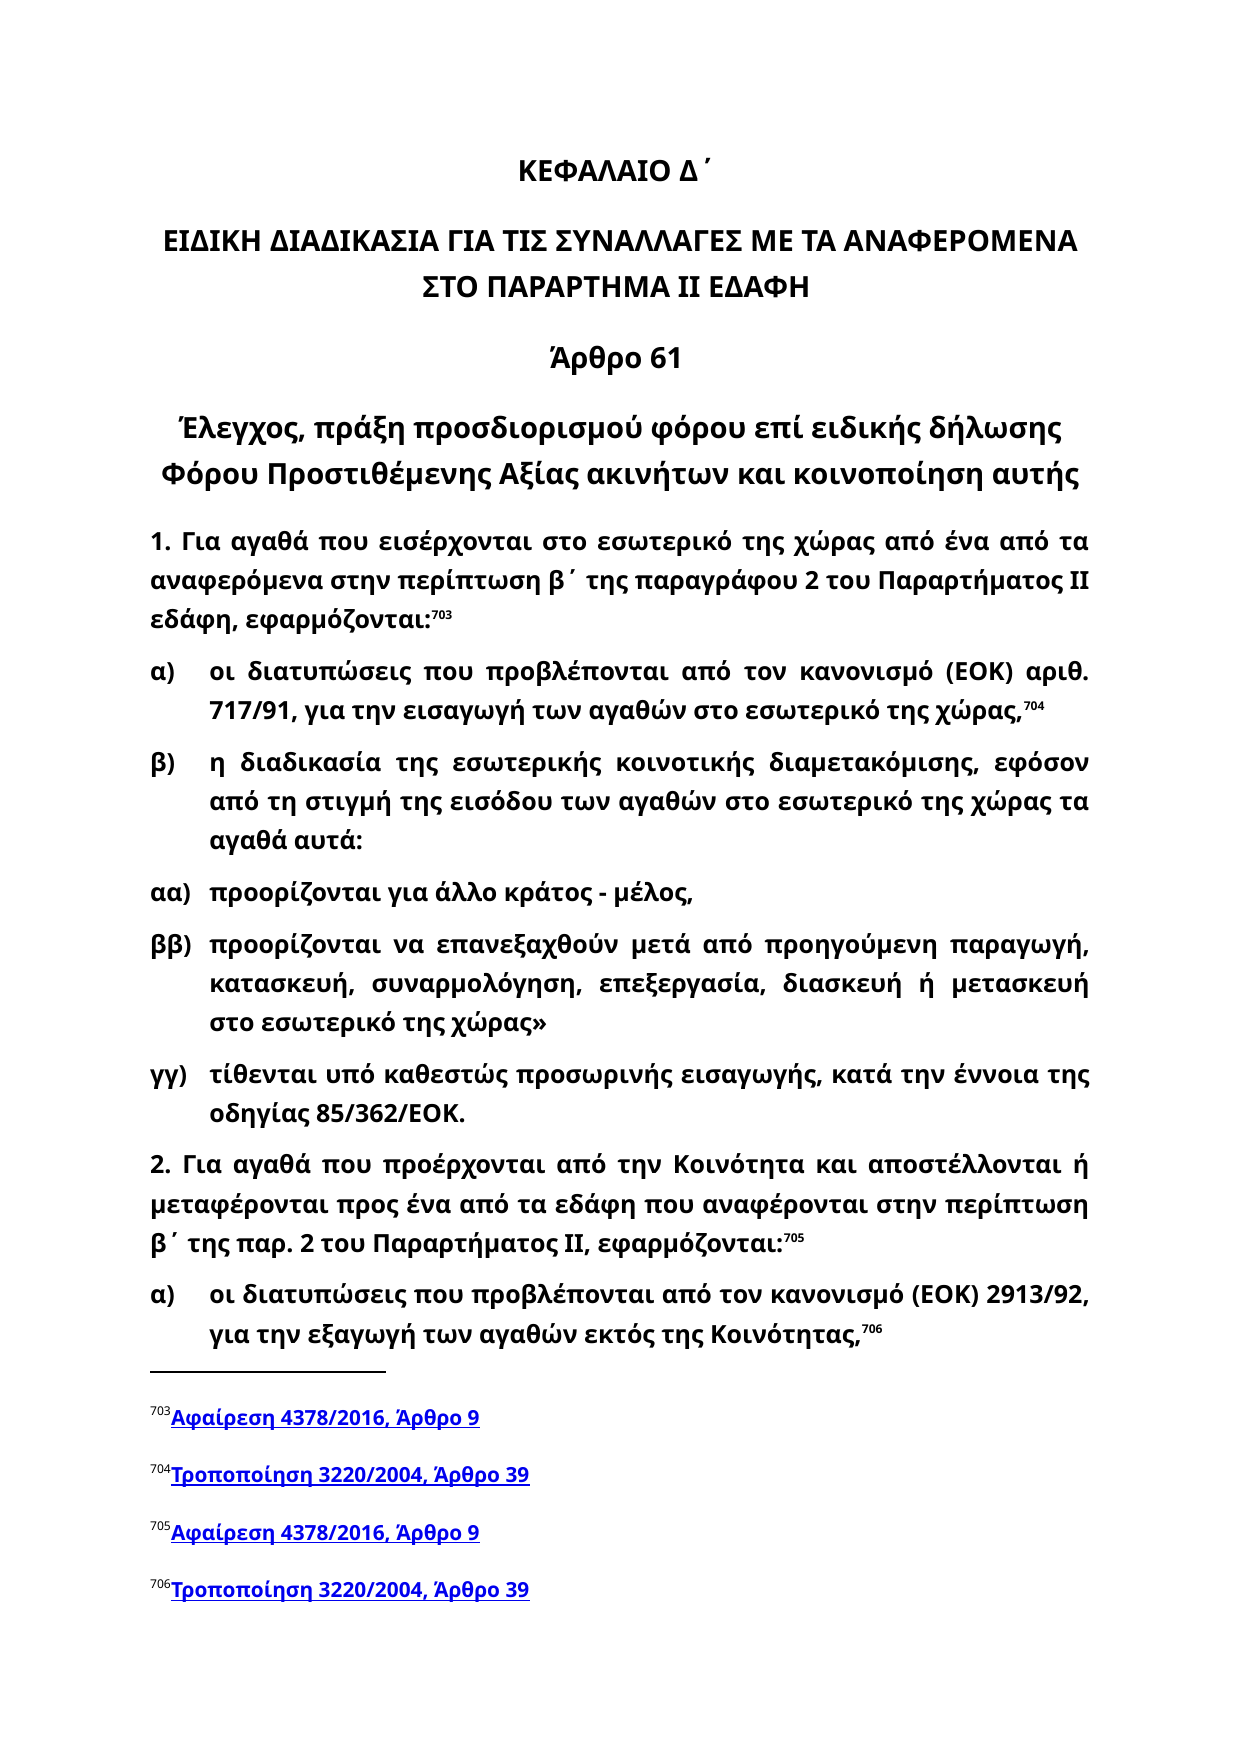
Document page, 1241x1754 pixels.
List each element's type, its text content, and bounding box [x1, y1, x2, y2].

list ββ) προορίζονται να επανεξαχθούν μετά από προηγούμενη παραγωγή, κατασκευή, συναρμολόγηση, επεξεργασία, διασκευή ή μετασκευή στο εσωτερικό της χώρας» [150, 926, 1090, 1039]
subtitle ΕΙΔΙΚΗ ΔΙΑΔΙΚΑΣΙΑ ΓΙΑ ΤΙΣ ΣΥΝΑΛΛΑΓΕΣ ΜΕ ΤΑ ΑΝΑΦΕΡΟΜΕΝΑ ΣΤΟ ΠΑΡΑΡΤΗΜΑ II ΕΔΑΦΗ [150, 221, 1090, 306]
subtitle ΚΕΦΑΛΑΙΟ Δ΄ [150, 150, 1090, 190]
text Τροποποίηση 3220/2004, Άρθρο 39 [150, 1576, 1090, 1604]
subtitle Έλεγχος, πράξη προσδιορισμού φόρου επί ειδικής δήλωσης Φόρου Προστιθέμενης Αξίας ακινήτων και κοινοποίηση αυτής [150, 407, 1090, 493]
text 2. Για αγαθά που προέρχονται από την Κοινότητα και αποστέλλονται ή μεταφέρονται προς ένα από τα εδάφη που αναφέρονται στην περίπτωση β΄ της παρ. 2 του Παραρτήματος II, εφαρμόζονται: [150, 1147, 1090, 1259]
list β) η διαδικασία της εσωτερικής κοινοτικής διαμετακόμισης, εφόσον από τη στιγμή της εισόδου των αγαθών στο εσωτερικό της χώρας τα αγαθά αυτά: [150, 744, 1090, 857]
text Τροποποίηση 3220/2004, Άρθρο 39 [150, 1460, 1090, 1489]
list α) οι διατυπώσεις που προβλέπονται από τον κανονισμό (ΕΟΚ) αριθ. 717/91, για την εισαγωγή των αγαθών στο εσωτερικό της χώρας, [150, 654, 1090, 727]
list αα) προορίζονται για άλλο κράτος - μέλος, [150, 874, 1090, 909]
list γγ) τίθενται υπό καθεστώς προσωρινής εισαγωγής, κατά την έννοια της οδηγίας 85/362/ΕΟΚ. [150, 1056, 1090, 1129]
text Αφαίρεση 4378/2016, Άρθρο 9 [150, 1403, 1090, 1431]
list α) οι διατυπώσεις που προβλέπονται από τον κανονισμό (ΕΟΚ) 2913/92, για την εξαγωγή των αγαθών εκτός της Κοινότητας, [150, 1277, 1090, 1350]
subtitle Άρθρο 61 [150, 337, 1090, 377]
text Αφαίρεση 4378/2016, Άρθρο 9 [150, 1518, 1090, 1546]
text 1. Για αγαθά που εισέρχονται στο εσωτερικό της χώρας από ένα από τα αναφερόμενα στην περίπτωση β΄ της παραγράφου 2 του Παραρτήματος II εδάφη, εφαρμόζονται: [150, 524, 1090, 636]
